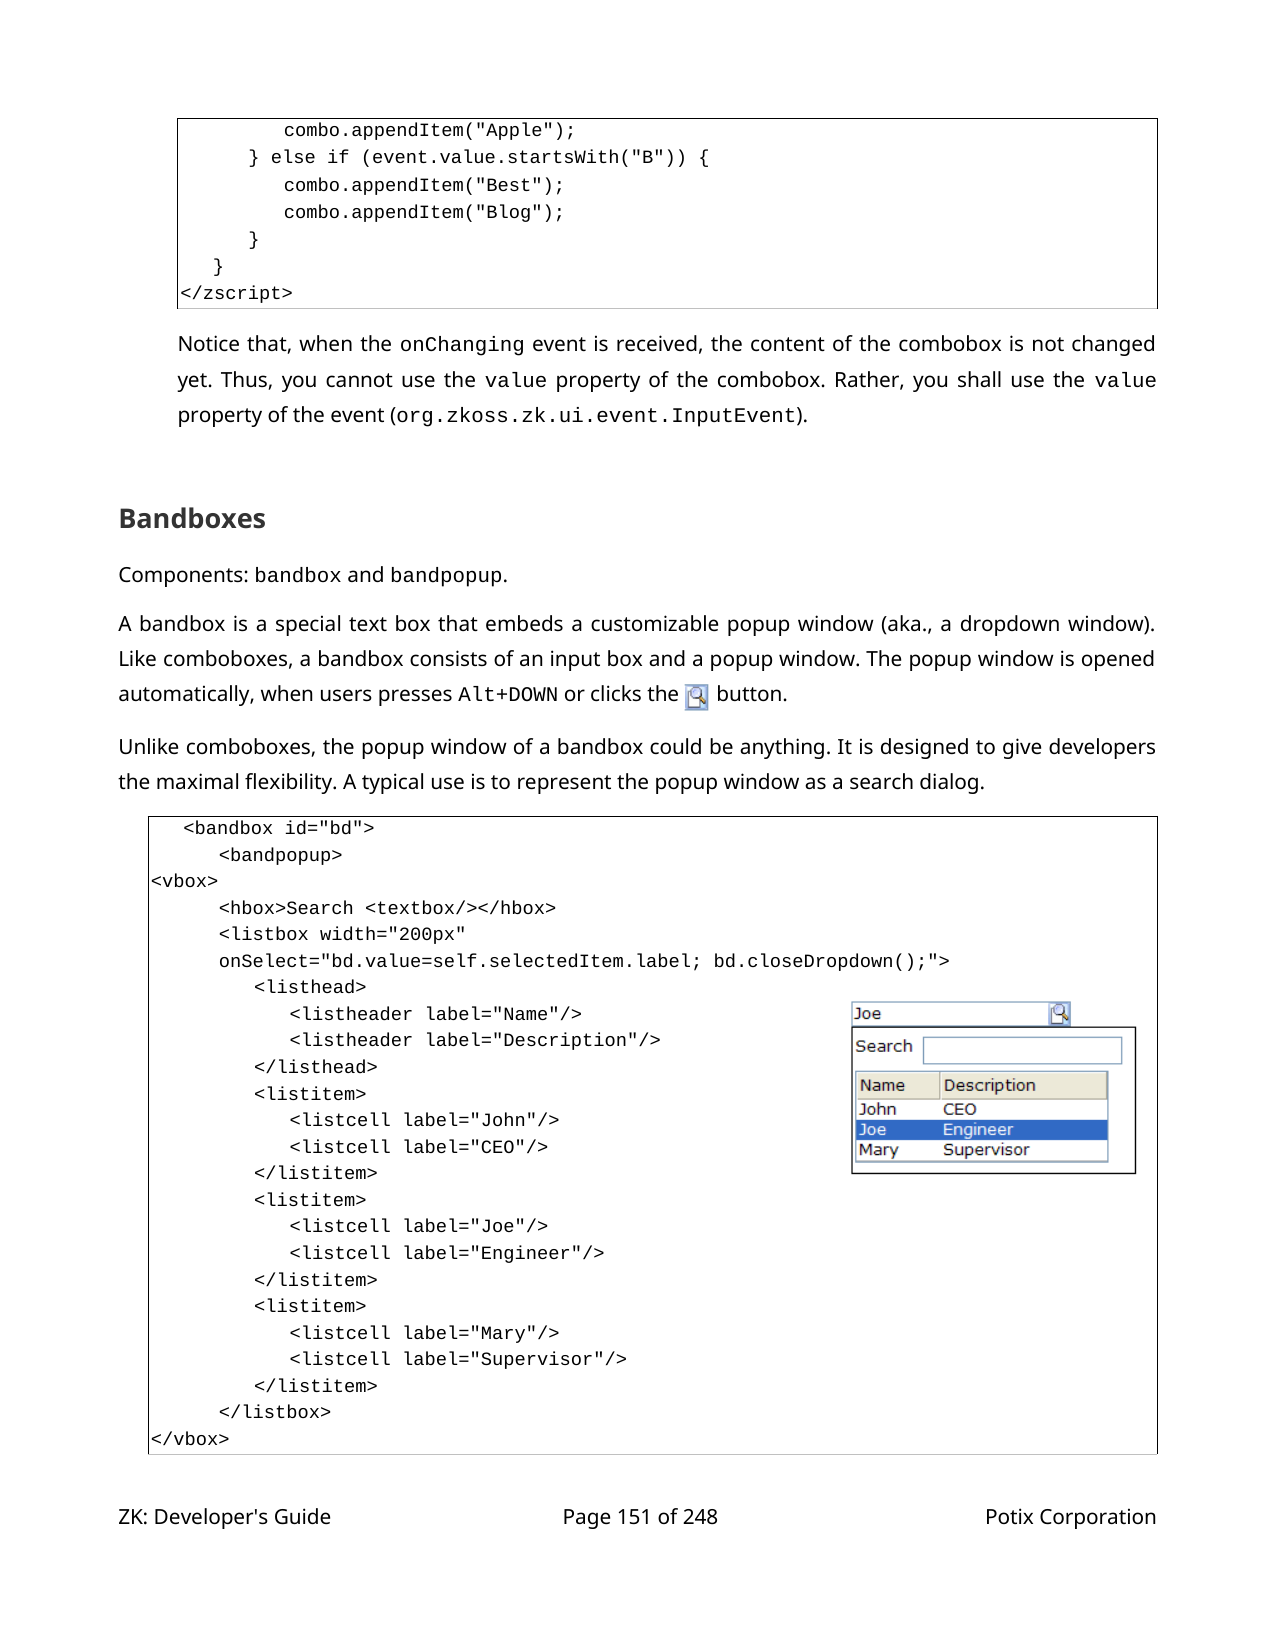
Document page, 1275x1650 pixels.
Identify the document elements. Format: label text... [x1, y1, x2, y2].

text combo.appendItem("Apple"); [178, 119, 1157, 142]
text A bandbox is a special text box that embeds a customizable popup window (aka., a dropdown window). Like comboboxes, a bandbox consists of an input box and a popup window. The popup window is opened automatically, when users presses Alt+DOWN or clicks the button. [118, 609, 1157, 711]
picture [684, 683, 711, 712]
text } [178, 227, 1157, 251]
text } else if (event.value.startsWith("B")) { [178, 145, 1157, 169]
text Notice that, when the onChanging event is received, the content of the combobox is not changed yet. Thus, you cannot use the value property of the combobox. Rather, you shall use the value property of the event (org.zkoss.zk.ui.event.InputEvent). [177, 329, 1157, 429]
text } [178, 254, 1157, 278]
text Components: bandbox and bandpopup. [118, 560, 1157, 588]
text Unlike comboboxes, the popup window of a bandbox could be anything. It is designed to give developers the maximal flexibility. A typical use is to represent the popup window as a search dialog. [118, 732, 1157, 795]
picture [849, 1000, 1140, 1178]
subtitle Bandboxes [118, 499, 1157, 536]
text combo.appendItem("Best"); [178, 172, 1157, 197]
text combo.appendItem("Blog"); [178, 200, 1157, 224]
text </zscript> [178, 281, 1157, 308]
text <bandbox id="bd"> <bandpopup> <vbox> <hbox>Search <textbox/></hbox> <listbox width="200px" onSelect="bd.value=self.selectedItem.label; bd.closeDropdown();"> <listhead> <listheader label="Name"/> <listheader label="Description"/> </listhead> <listitem> <listcell label="John"/> <listcell label="CEO"/> </listitem> <listitem> <listcell label="Joe"/> <listcell label="Engineer"/> </listitem> <listitem> <listcell label="Mary"/> <listcell label="Supervisor"/> </listitem> </listbox> </vbox> [149, 817, 1157, 1454]
